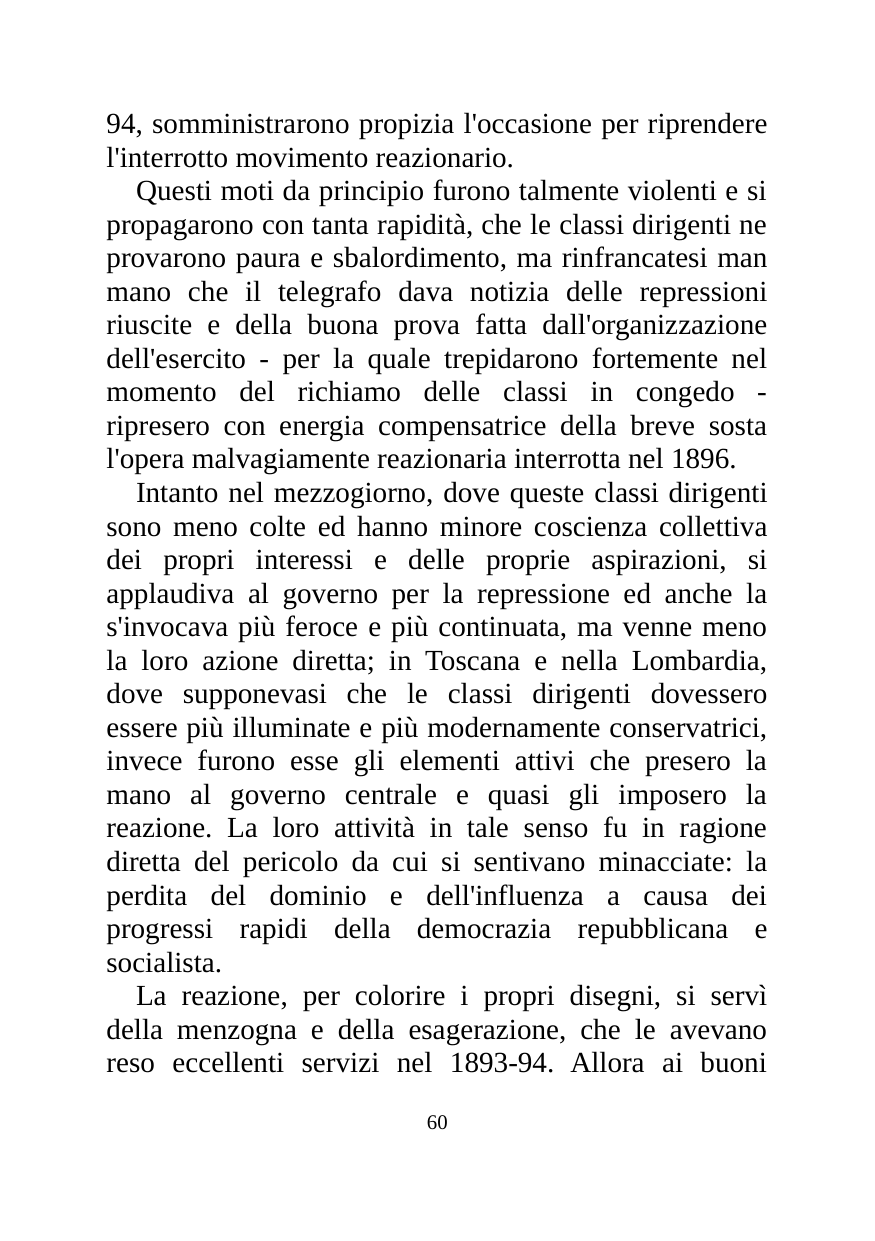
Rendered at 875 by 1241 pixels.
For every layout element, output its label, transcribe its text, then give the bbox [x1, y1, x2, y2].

text Intanto nel mezzogiorno, dove queste classi dirigenti sono meno colte ed hanno minore coscienza collettiva dei propri interessi e delle proprie aspirazioni, si applaudiva al governo per la repressione ed anche la s'invocava più feroce e più continuata, ma venne meno la loro azione diretta; in Toscana e nella Lombardia, dove supponevasi che le classi dirigenti dovessero essere più illuminate e più modernamente conservatrici, invece furono esse gli elementi attivi che presero la mano al governo centrale e quasi gli imposero la reazione. La loro attività in tale senso fu in ragione diretta del pericolo da cui si sentivano minacciate: la perdita del dominio e dell'influenza a causa dei progressi rapidi della democrazia repubblicana e socialista. [106, 475, 768, 978]
text La reazione, per colorire i propri disegni, si servì della menzogna e della esagerazione, che le avevano reso eccellenti servizi nel 1893-94. Allora ai buoni [106, 978, 768, 1079]
text 94, somministrarono propizia l'occasione per riprendere l'interrotto movimento reazionario. [106, 106, 768, 173]
text Questi moti da principio furono talmente violenti e si propagarono con tanta rapidità, che le classi dirigenti ne provarono paura e sbalordimento, ma rinfrancatesi man mano che il telegrafo dava notizia delle repressioni riuscite e della buona prova fatta dall'organizzazione dell'esercito - per la quale trepidarono fortemente nel momento del richiamo delle classi in congedo - ripresero con energia compensatrice della breve sosta l'opera malvagiamente reazionaria interrotta nel 1896. [106, 173, 768, 475]
